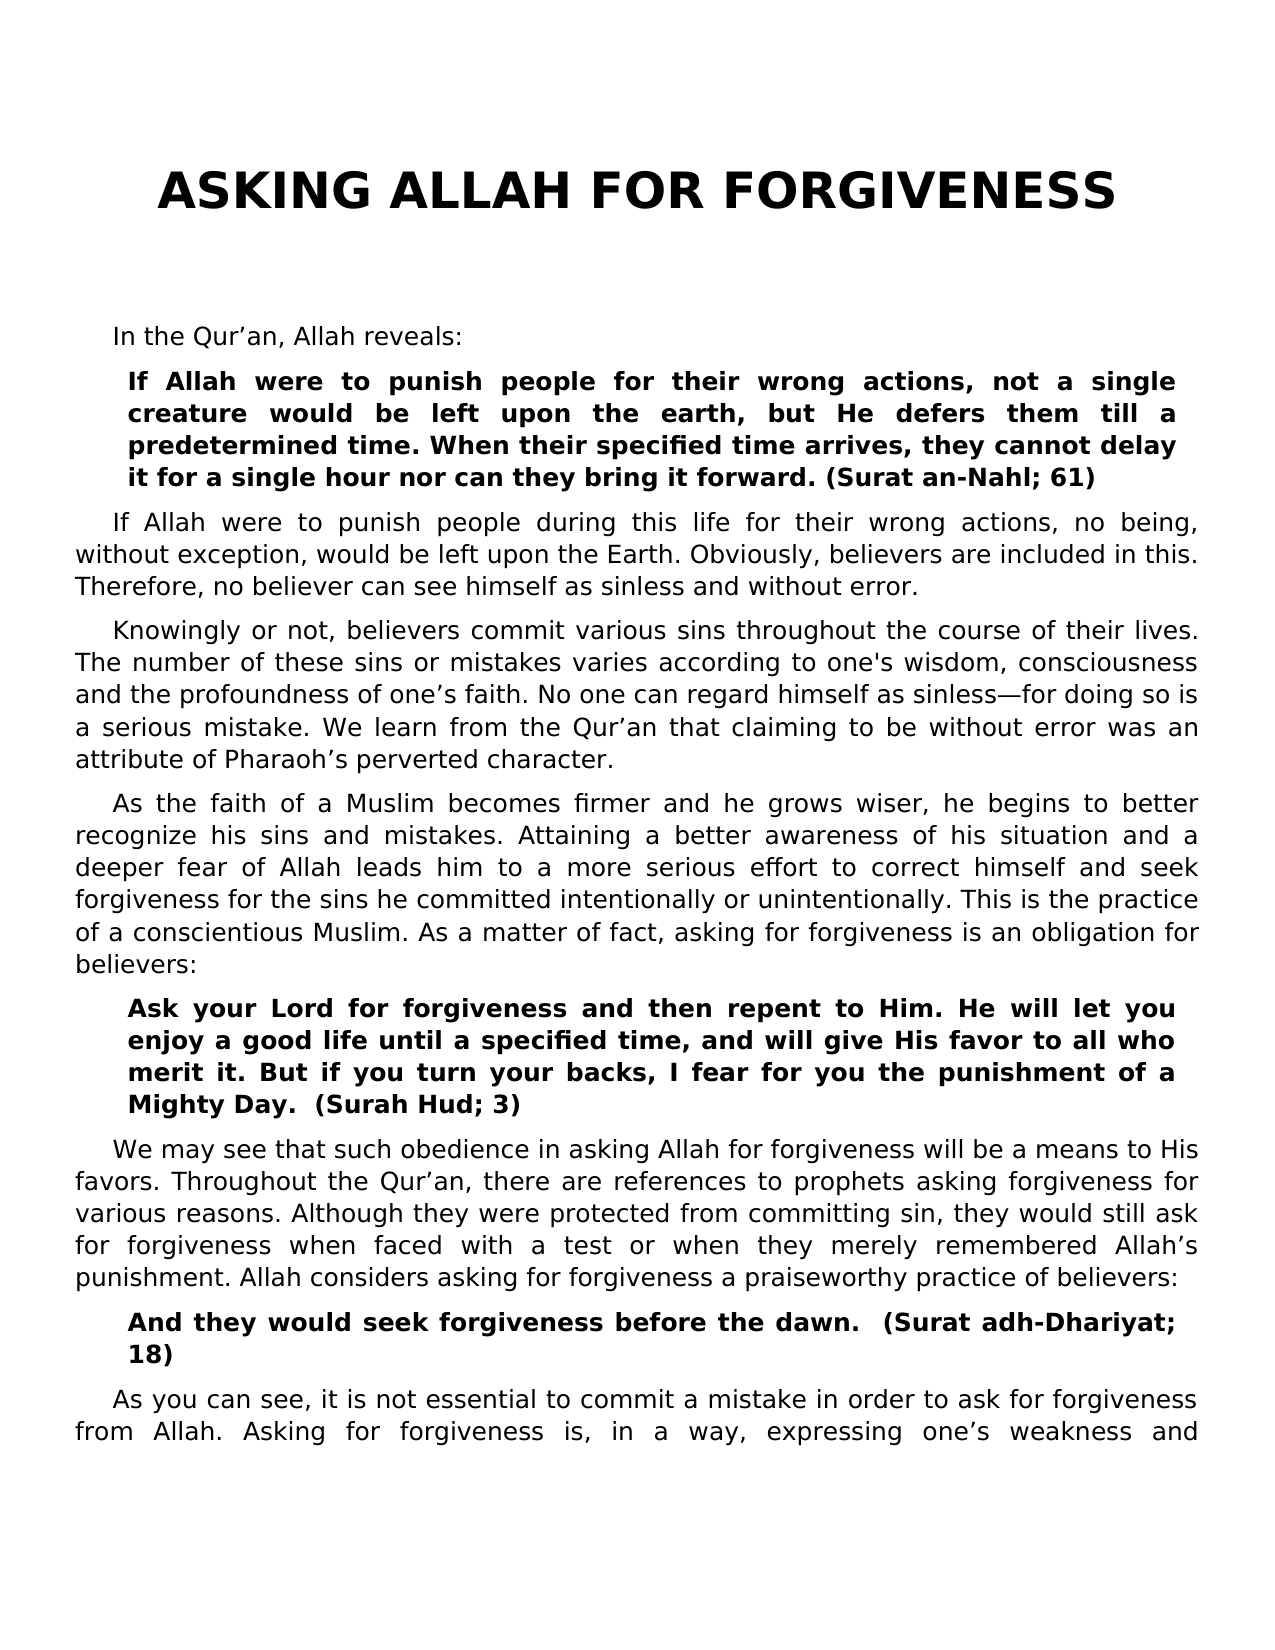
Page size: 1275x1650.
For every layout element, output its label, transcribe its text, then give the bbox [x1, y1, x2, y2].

subtitle ASKING ALLAH FOR FORGIVENESS [75, 162, 1200, 221]
text As you can see, it is not essential to commit a mistake in order to ask for forgiveness from Allah. Asking for forgiveness is, in a way, expressing one’s weakness and [75, 1385, 1200, 1446]
text Knowingly or not, believers commit various sins throughout the course of their lives. The number of these sins or mistakes varies according to one's wisdom, consciousness and the profoundness of one’s faith. No one can regard himself as sinless—for doing so is a serious mistake. We learn from the Qur’an that claiming to be without error was an attribute of Pharaoh’s perverted character. [75, 617, 1200, 774]
text If Allah were to punish people for their wrong actions, not a single creature would be left upon the earth, but He defers them till a predetermined time. When their specified time arrives, they cannot delay it for a single hour nor can they bring it forward. (Surat an-Nahl; 61) [127, 367, 1177, 492]
text And they would seek forgiveness before the dawn. (Surat adh-Dhariyat; 18) [127, 1308, 1177, 1369]
text If Allah were to punish people during this life for their wrong actions, no being, without exception, would be left upon the Earth. Obviously, believers are included in this. Therefore, no believer can see himself as sinless and without error. [75, 508, 1200, 601]
text We may see that such obedience in asking Allah for forgiveness will be a means to His favors. Throughout the Qur’an, there are references to prophets asking forgiveness for various reasons. Although they were protected from committing sin, they would still ask for forgiveness when faced with a test or when they merely remembered Allah’s punishment. Allah considers asking for forgiveness a praiseworthy practice of believers: [75, 1135, 1200, 1293]
text Ask your Lord for forgiveness and then repent to Him. He will let you enjoy a good life until a specified time, and will give His favor to all who merit it. But if you turn your backs, I fear for you the punishment of a Mighty Day. (Surah Hud; 3) [127, 994, 1177, 1120]
text As the faith of a Muslim becomes firmer and he grows wiser, he begins to better recognize his sins and mistakes. Attaining a better awareness of his situation and a deeper fear of Allah leads him to a more serious effort to correct himself and seek forgiveness for the sins he committed intentionally or unintentionally. This is the practice of a conscientious Muslim. As a matter of fact, asking for forgiveness is an obligation for believers: [75, 789, 1200, 979]
text In the Qur’an, Allah reveals: [75, 322, 1200, 352]
